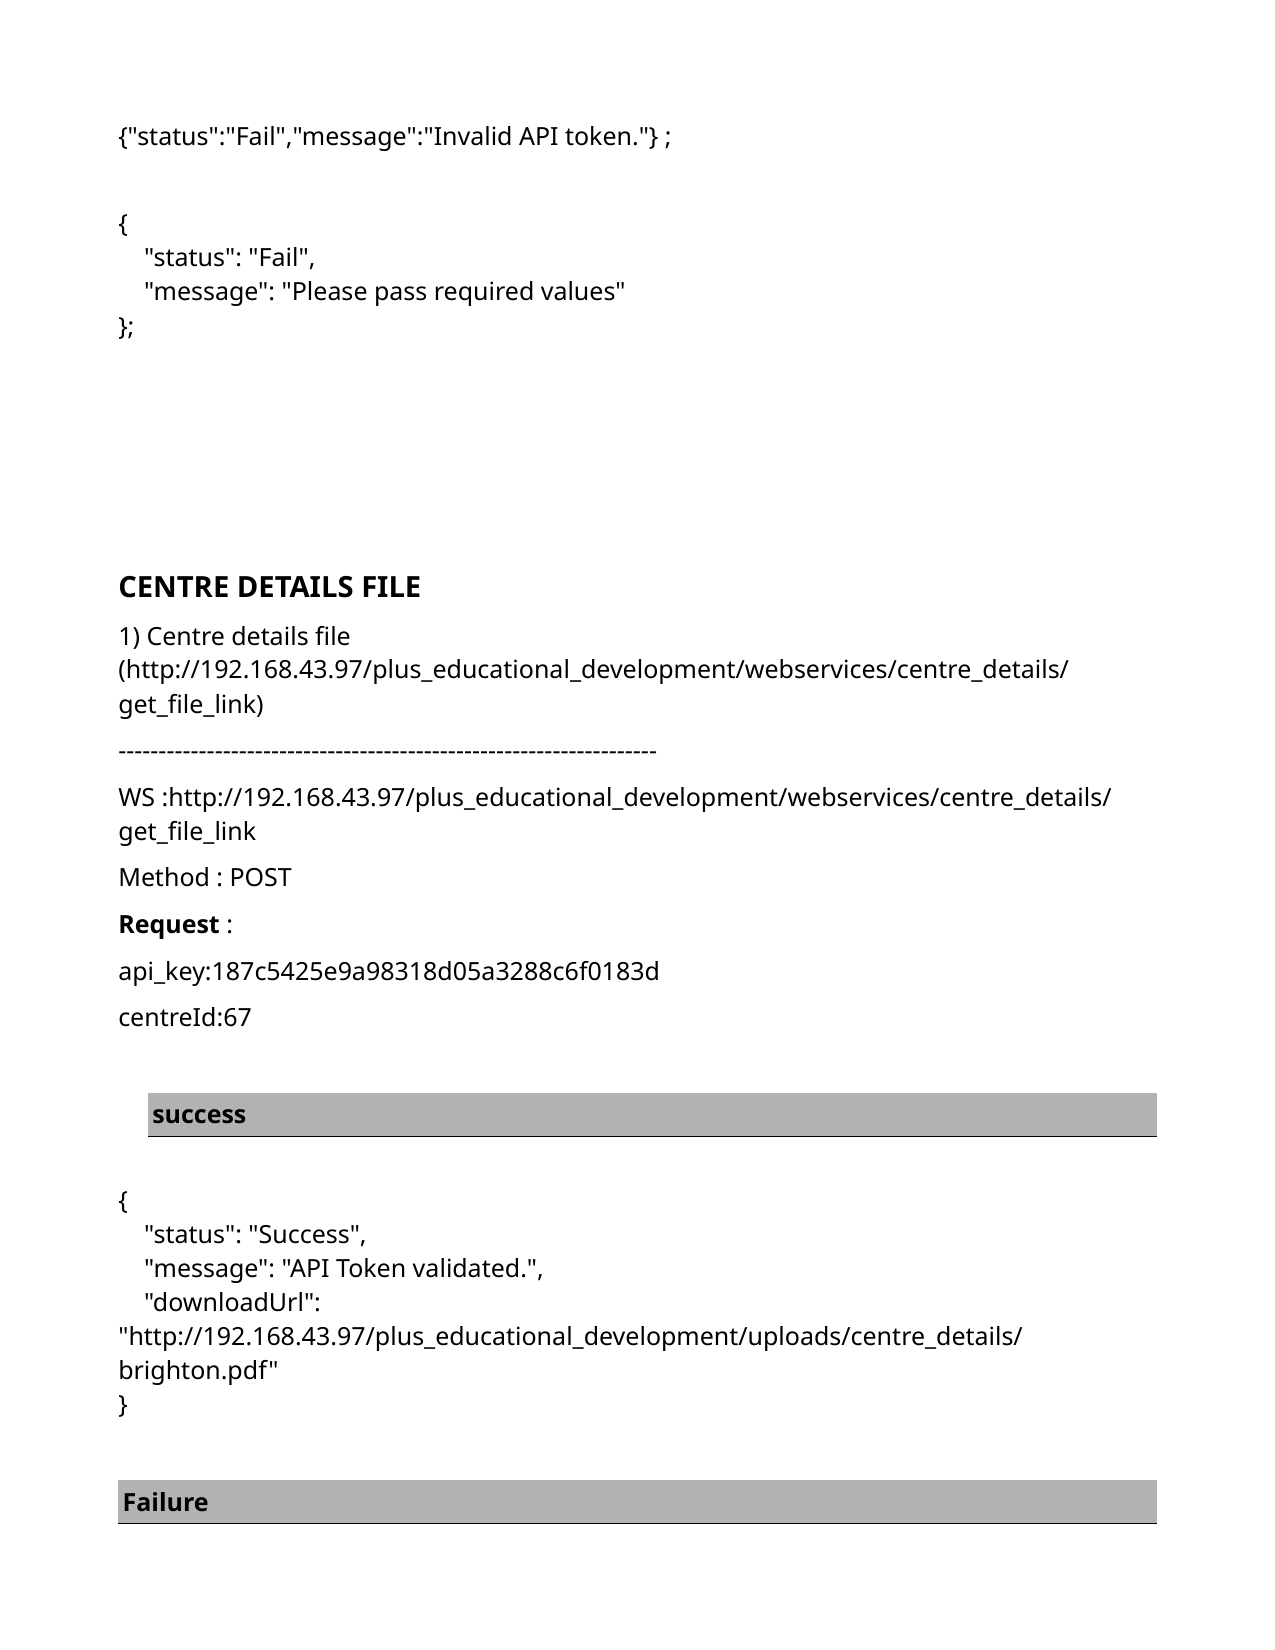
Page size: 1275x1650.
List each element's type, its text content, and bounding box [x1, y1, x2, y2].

text WS :http://192.168.43.97/plus_educational_development/webservices/centre_details/get_file_link [118, 779, 1157, 847]
text success [148, 1093, 1157, 1136]
text ------------------------------------------------------------------- [118, 733, 1157, 767]
text { "status": "Success", "message": "API Token validated.", "downloadUrl": "http://192.168.43.97/plus_educational_development/uploads/centre_details/brighton.pdf" } [118, 1182, 1157, 1421]
text Method : POST [118, 860, 1157, 894]
text Request : [118, 907, 1157, 941]
text { "status": "Fail", "message": "Please pass required values" }; [118, 206, 1157, 342]
text 1) Centre details file (http://192.168.43.97/plus_educational_development/webservices/centre_details/get_file_link) [118, 618, 1157, 720]
subtitle centre details file [118, 566, 1157, 606]
text centreId:67 [118, 1000, 1157, 1034]
text api_key:187c5425e9a98318d05a3288c6f0183d [118, 953, 1157, 987]
text {"status":"Fail","message":"Invalid API token."} ; [118, 118, 1157, 152]
text Failure [118, 1480, 1157, 1523]
